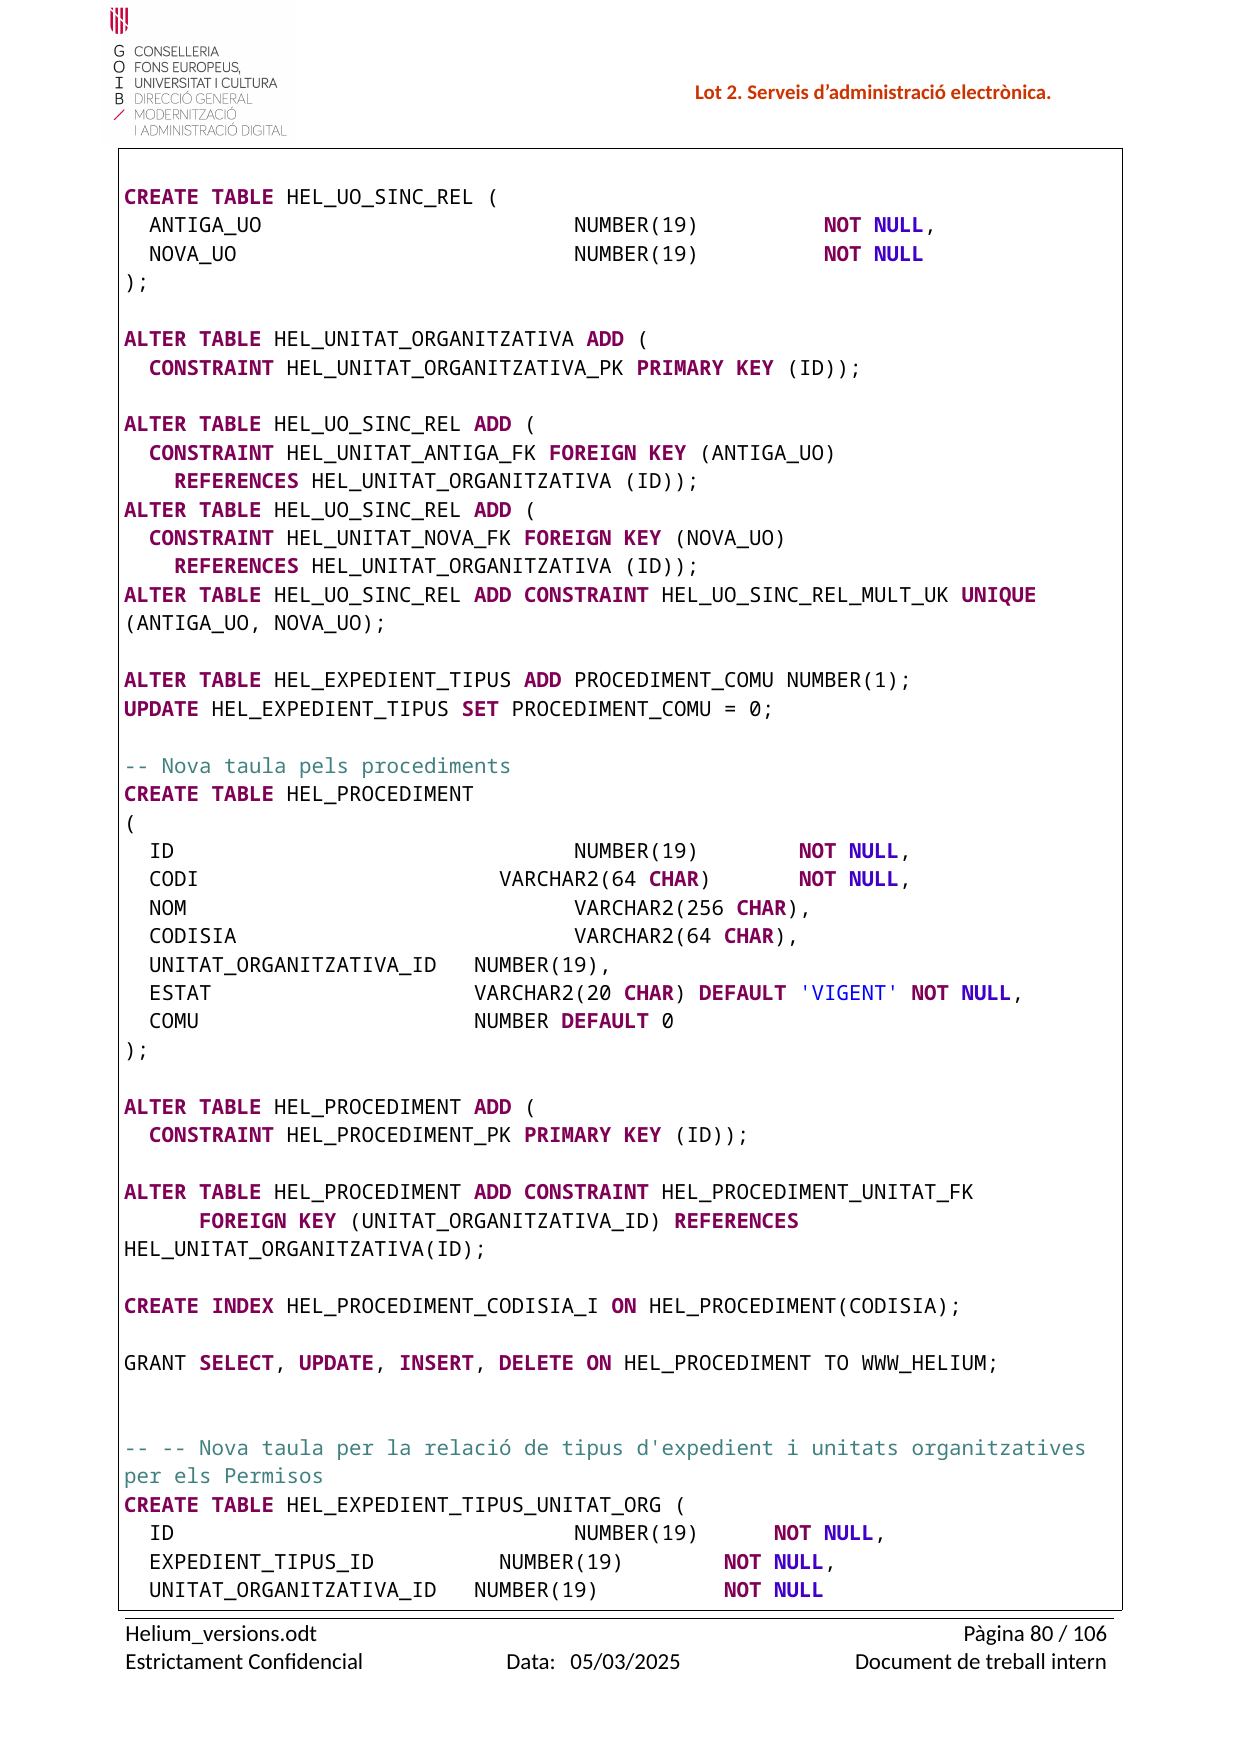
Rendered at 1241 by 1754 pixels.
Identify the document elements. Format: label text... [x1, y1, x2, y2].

picture [100, 0, 297, 144]
table_header CREATE TABLE HEL_UO_SINC_REL ( ANTIGA_UO NUMBER(19) NOT NULL, NOVA_UO NUMBER(19) NOT NULL ); ALTER TABLE HEL_UNITAT_ORGANITZATIVA ADD ( CONSTRAINT HEL_UNITAT_ORGANITZATIVA_PK PRIMARY KEY (ID)); ALTER TABLE HEL_UO_SINC_REL ADD ( CONSTRAINT HEL_UNITAT_ANTIGA_FK FOREIGN KEY (ANTIGA_UO) REFERENCES HEL_UNITAT_ORGANITZATIVA (ID)); ALTER TABLE HEL_UO_SINC_REL ADD ( CONSTRAINT HEL_UNITAT_NOVA_FK FOREIGN KEY (NOVA_UO) REFERENCES HEL_UNITAT_ORGANITZATIVA (ID)); ALTER TABLE HEL_UO_SINC_REL ADD CONSTRAINT HEL_UO_SINC_REL_MULT_UK UNIQUE (ANTIGA_UO, NOVA_UO); ALTER TABLE HEL_EXPEDIENT_TIPUS ADD PROCEDIMENT_COMU NUMBER(1); UPDATE HEL_EXPEDIENT_TIPUS SET PROCEDIMENT_COMU = 0; -- Nova taula pels procediments CREATE TABLE HEL_PROCEDIMENT ( ID NUMBER(19) NOT NULL, CODI VARCHAR2(64 CHAR) NOT NULL, NOM VARCHAR2(256 CHAR), CODISIA VARCHAR2(64 CHAR), UNITAT_ORGANITZATIVA_ID NUMBER(19), ESTAT VARCHAR2(20 CHAR) DEFAULT 'VIGENT' NOT NULL, COMU NUMBER DEFAULT 0 ); ALTER TABLE HEL_PROCEDIMENT ADD ( CONSTRAINT HEL_PROCEDIMENT_PK PRIMARY KEY (ID)); ALTER TABLE HEL_PROCEDIMENT ADD CONSTRAINT HEL_PROCEDIMENT_UNITAT_FK FOREIGN KEY (UNITAT_ORGANITZATIVA_ID) REFERENCES HEL_UNITAT_ORGANITZATIVA(ID); CREATE INDEX HEL_PROCEDIMENT_CODISIA_I ON HEL_PROCEDIMENT(CODISIA); GRANT SELECT, UPDATE, INSERT, DELETE ON HEL_PROCEDIMENT TO WWW_HELIUM; -- -- Nova taula per la relació de tipus d'expedient i unitats organitzatives per els Permisos CREATE TABLE HEL_EXPEDIENT_TIPUS_UNITAT_ORG ( ID NUMBER(19) NOT NULL, EXPEDIENT_TIPUS_ID NUMBER(19) NOT NULL, UNITAT_ORGANITZATIVA_ID NUMBER(19) NOT NULL [119, 149, 1122, 1609]
